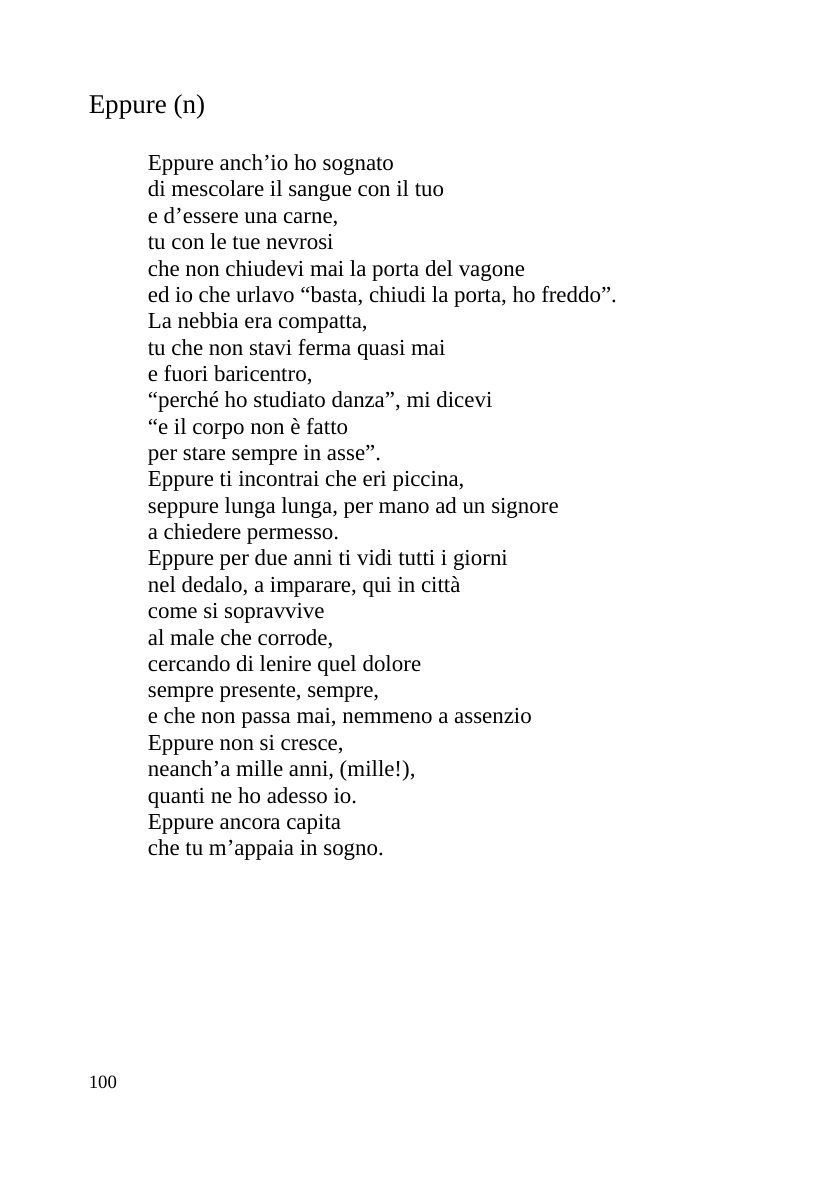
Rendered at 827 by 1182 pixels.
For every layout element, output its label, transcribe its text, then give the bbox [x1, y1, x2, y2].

text “e il corpo non è fatto [148, 413, 738, 439]
text di mescolare il sangue con il tuo [148, 176, 738, 202]
text al male che corrode, [148, 623, 738, 650]
text a chiedere permesso. [148, 518, 738, 544]
text sempre presente, sempre, [148, 676, 738, 703]
text come si sopravvive [148, 597, 738, 623]
text che non chiudevi mai la porta del vagone [148, 254, 738, 281]
text quanti ne ho adesso io. [148, 782, 738, 808]
text tu che non stavi ferma quasi mai [148, 334, 738, 360]
text seppure lunga lunga, per mano ad un signore [148, 492, 738, 518]
text Eppure anch’io ho sognato [148, 149, 738, 176]
text cercando di lenire quel dolore [148, 650, 738, 676]
text nel dedalo, a imparare, qui in città [148, 571, 738, 597]
text “perché ho studiato danza”, mi dicevi [148, 386, 738, 413]
text per stare sempre in asse”. [148, 439, 738, 465]
text La nebbia era compatta, [148, 307, 738, 334]
text Eppure non si cresce, [148, 729, 738, 755]
text tu con le tue nevrosi [148, 228, 738, 254]
text Eppure ti incontrai che eri piccina, [148, 465, 738, 492]
text e che non passa mai, nemmeno a assenzio [148, 703, 738, 729]
text Eppure per due anni ti vidi tutti i giorni [148, 544, 738, 571]
text ed io che urlavo “basta, chiudi la porta, ho freddo”. [148, 281, 738, 307]
text Eppure ancora capita [148, 808, 738, 834]
text neanch’a mille anni, (mille!), [148, 755, 738, 782]
text che tu m’appaia in sogno. [148, 834, 738, 861]
text e fuori baricentro, [148, 360, 738, 386]
text Eppure (n) [88, 88, 738, 120]
text e d’essere una carne, [148, 202, 738, 228]
